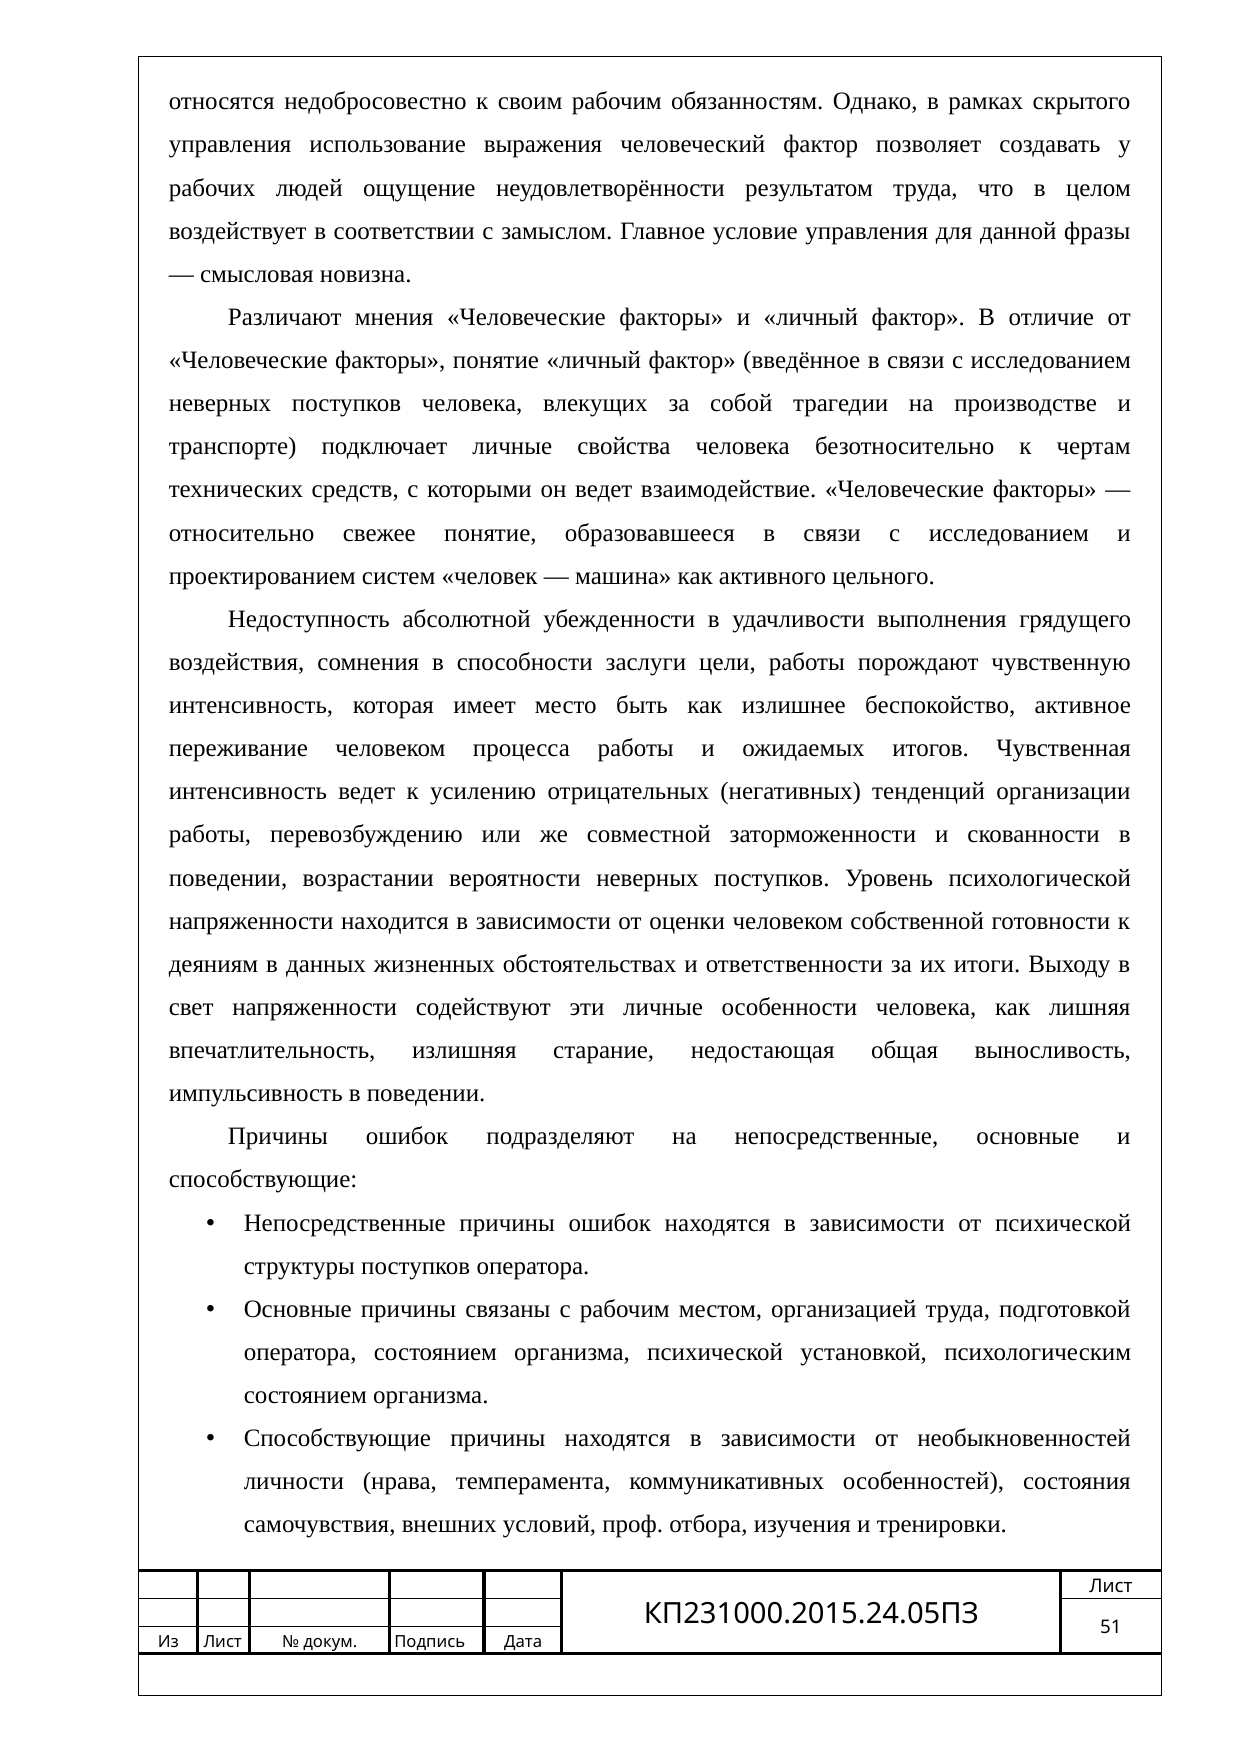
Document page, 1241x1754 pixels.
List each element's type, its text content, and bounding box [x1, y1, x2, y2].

list Непосредственные причины ошибок находятся в зависимости от психической структуры поступков оператора. [206, 1208, 1132, 1279]
list Способствующие причины находятся в зависимости от необыкновенностей личности (нрава, темперамента, коммуникативных особенностей), состояния самочувствия, внешних условий, проф. отбора, изучения и тренировки. [206, 1423, 1132, 1538]
text Недоступность абсолютной убежденности в удачливости выполнения грядущего воздействия, сомнения в способности заслуги цели, работы порождают чувственную интенсивность, которая имеет место быть как излишнее беспокойство, активное переживание человеком процесса работы и ожидаемых итогов. Чувственная интенсивность ведет к усилению отрицательных (негативных) тенденций организации работы, перевозбуждению или же совместной заторможенности и скованности в поведении, возрастании вероятности неверных поступков. Уровень психологической напряженности находится в зависимости от оценки человеком собственной готовности к деяниям в данных жизненных обстоятельствах и ответственности за их итоги. Выходу в свет напряженности содействуют эти личные особенности человека, как лишняя впечатлительность, излишняя старание, недостающая общая выносливость, импульсивность в поведении. [168, 604, 1132, 1107]
text относятся недобросовестно к своим рабочим обязанностям. Однако, в рамках скрытого управления использование выражения человеческий фактор позволяет создавать у рабочих людей ощущение неудовлетворённости результатом труда, что в целом воздействует в соответствии с замыслом. Главное условие управления для данной фразы — смысловая новизна. [168, 86, 1132, 288]
text Причины ошибок подразделяют на непосредственные, основные и способствующие: [168, 1121, 1132, 1193]
list Основные причины связаны с рабочим местом, организацией труда, подготовкой оператора, состоянием организма, психической установкой, психологическим состоянием организма. [206, 1294, 1132, 1409]
text Различают мнения «Человеческие факторы» и «личный фактор». В отличие от «Человеческие факторы», понятие «личный фактор» (введённое в связи с исследованием неверных поступков человека, влекущих за собой трагедии на производстве и транспорте) подключает личные свойства человека безотносительно к чертам технических средств, с которыми он ведет взаимодействие. «Человеческие факторы» — относительно свежее понятие, образовавшееся в связи с исследованием и проектированием систем «человек — машина» как активного цельного. [168, 302, 1132, 589]
